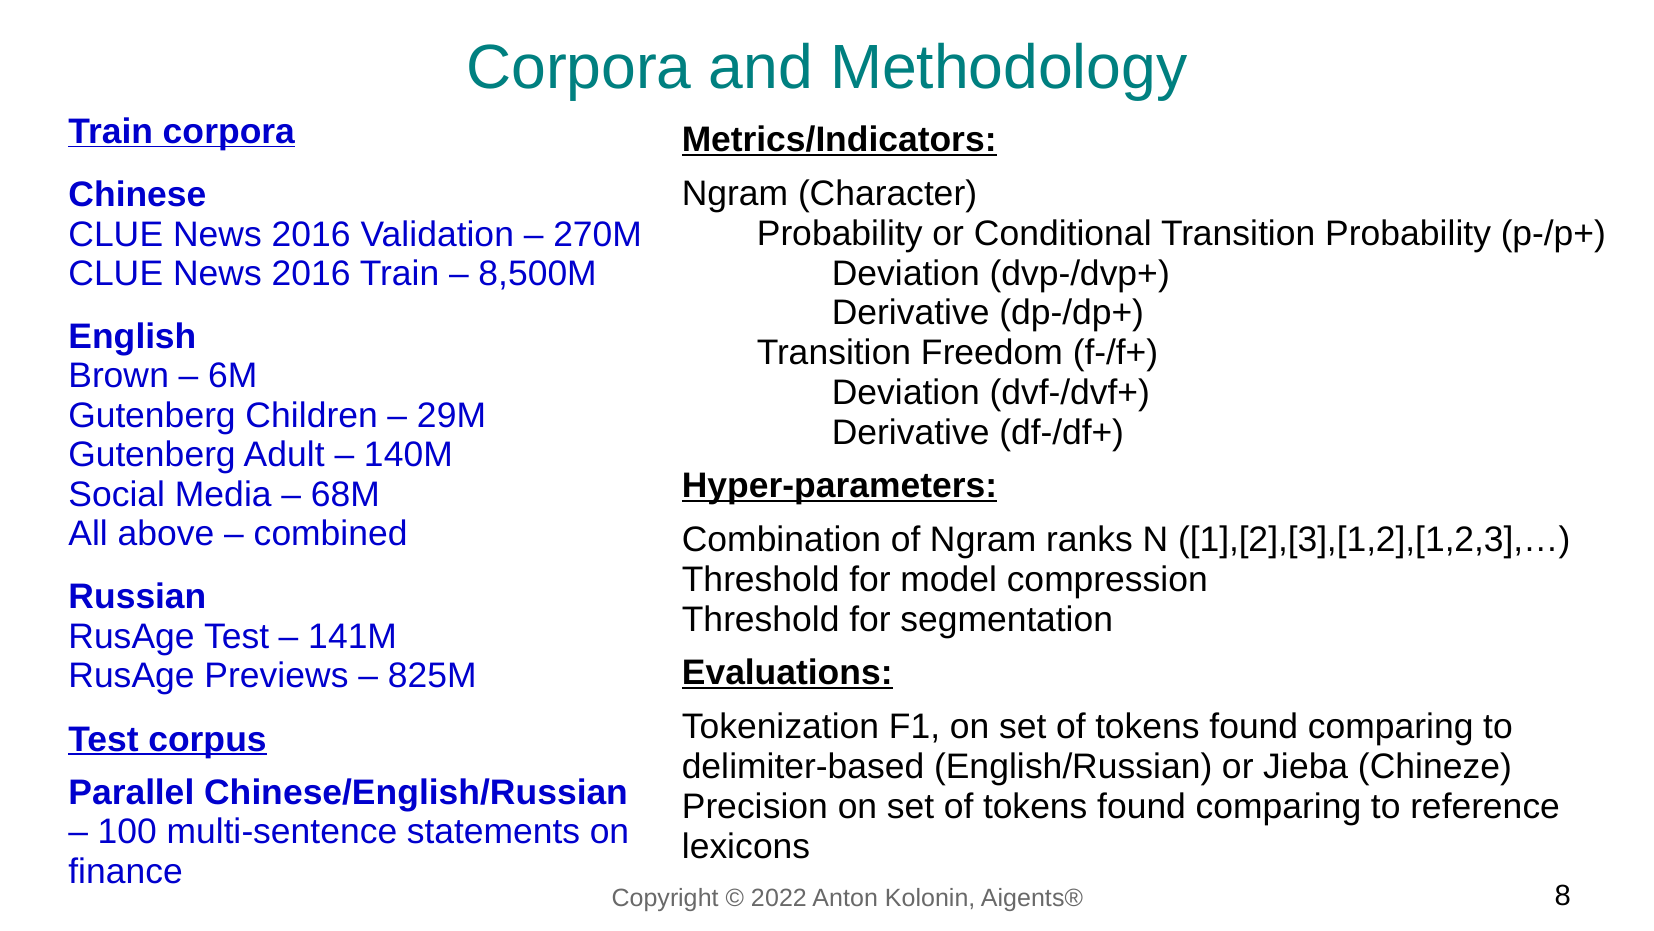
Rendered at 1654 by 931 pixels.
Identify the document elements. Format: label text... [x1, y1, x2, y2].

text_box Train corpora Chinese CLUE News 2016 Validation – 270M CLUE News 2016 Train – 8,500M English Brown – 6M Gutenberg Children – 29M Gutenberg Adult – 140M Social Media – 68M All above – combined Russian RusAge Test – 141M RusAge Previews – 825M Test corpus Parallel Chinese/English/Russian – 100 multi-sentence statements on finance [53, 102, 675, 898]
text_box Corpora and Methodology [0, 0, 1630, 135]
text_box Metrics/Indicators: Ngram (Character) Probability or Conditional Transition Probability (p-/p+) Deviation (dvp-/dvp+) Derivative (dp-/dp+) Transition Freedom (f-/f+) Deviation (dvf-/dvf+) Derivative (df-/df+) Hyper-parameters: Combination of Ngram ranks N ([1],[2],[3],[1,2],[1,2,3],…) Threshold for model compression Threshold for segmentation Evaluations: Tokenization F1, on set of tokens found comparing to delimiter-based (English/Russian) or Jieba (Chineze) Precision on set of tokens found comparing to reference lexicons [667, 112, 1641, 897]
